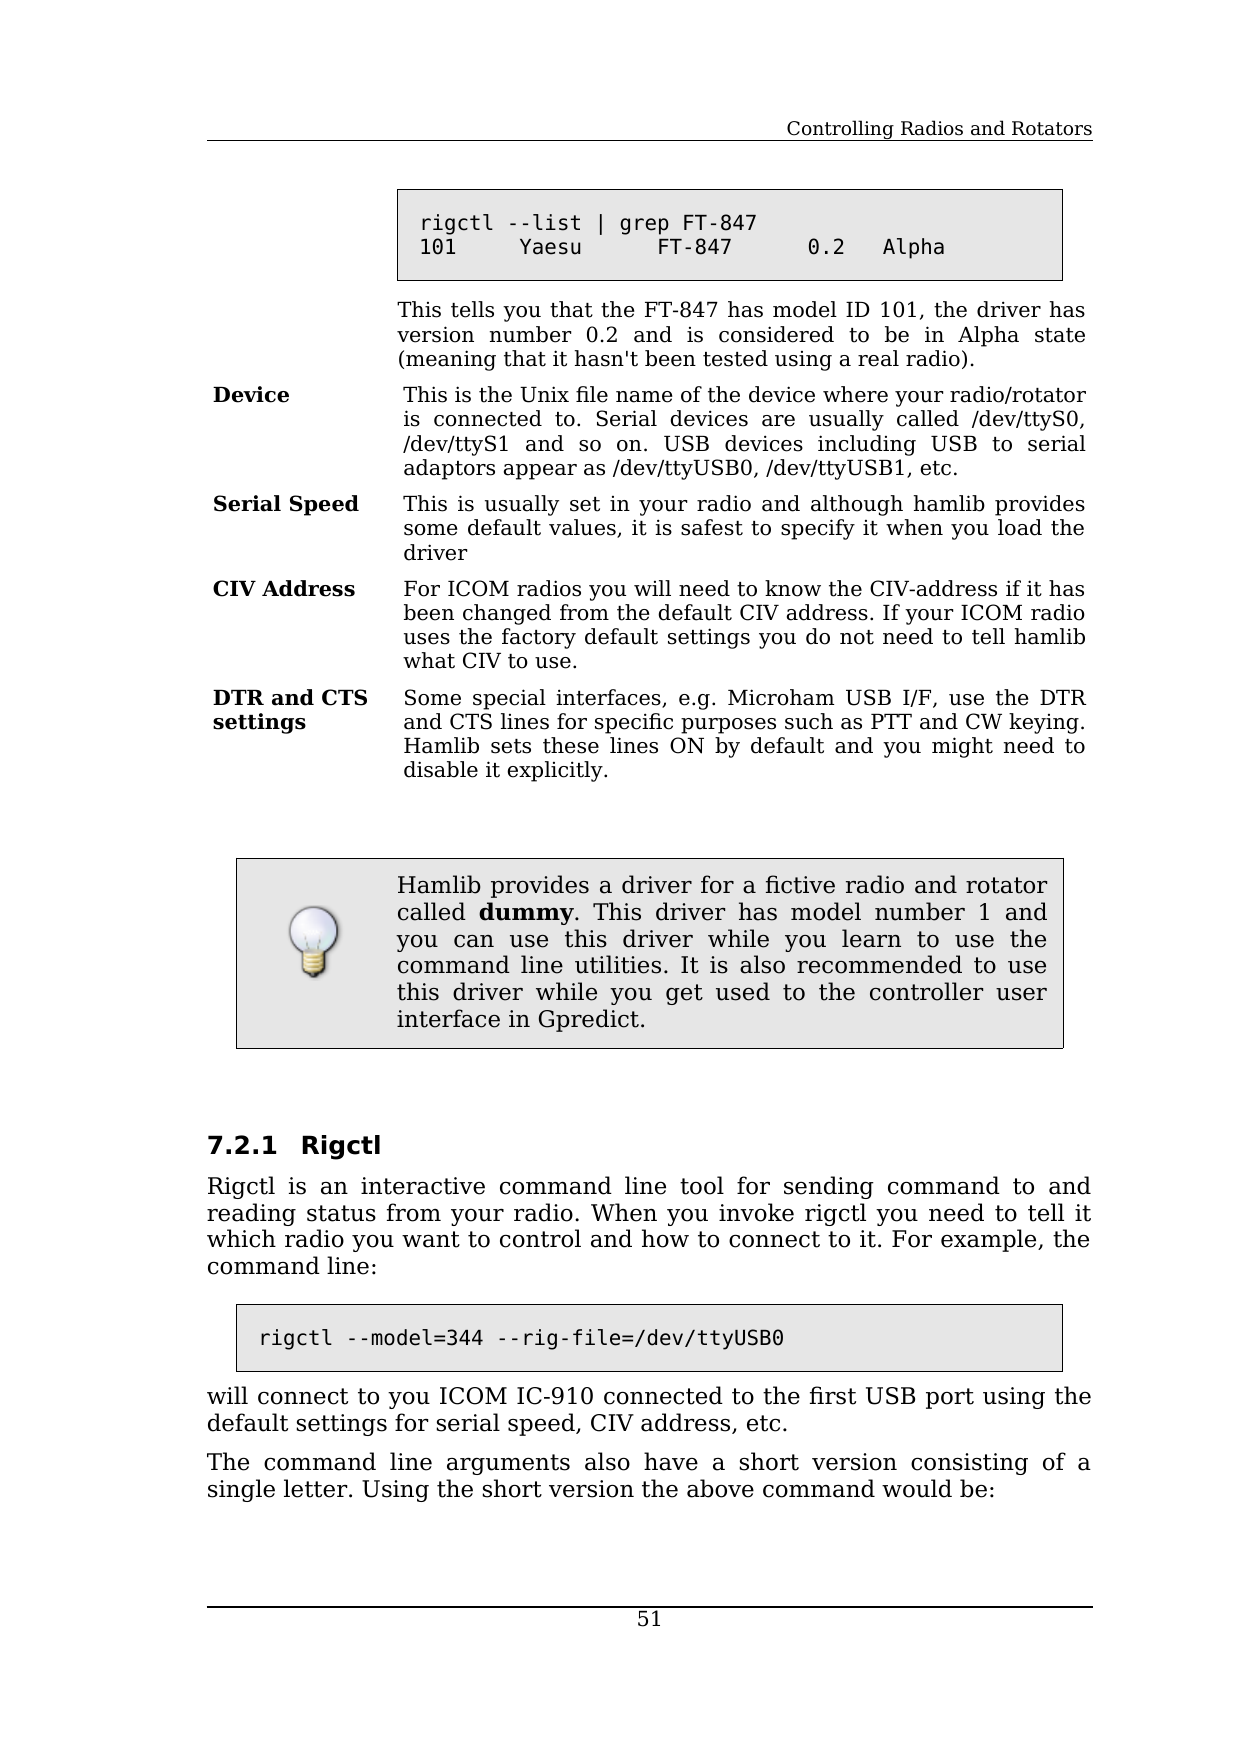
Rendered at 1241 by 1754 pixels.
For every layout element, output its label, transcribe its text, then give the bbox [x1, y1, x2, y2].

table_cell Serial Speed [207, 486, 397, 571]
table_cell Device [207, 377, 397, 486]
table_header [207, 177, 397, 377]
table_cell This is the Unix file name of the device where your radio/rotator is connected to. Serial devices are usually called /dev/ttyS0, /dev/ttyS1 and so on. USB devices including USB to serial adaptors appear as /dev/ttyUSB0, /dev/ttyUSB1, etc. [397, 377, 1093, 486]
table_header Hamlib provides a driver for a fictive radio and rotator called dummy. This driver has model number 1 and you can use this driver while you learn to use the command line utilities. It is also recommended to use this driver while you get used to the controller user interface in Gpredict. [394, 859, 1063, 1048]
text The command line arguments also have a short version consisting of a single letter. Using the short version the above command would be: [207, 1449, 1093, 1503]
subtitle Rigctl [207, 1132, 1093, 1161]
table_cell Some special interfaces, e.g. Microham USB I/F, use the DTR and CTS lines for specific purposes such as PTT and CW keying. Hamlib sets these lines ON by default and you might need to disable it explicitly. [397, 680, 1093, 789]
text Rigctl is an interactive command line tool for sending command to and reading status from your radio. When you invoke rigctl you need to tell it which radio you want to control and how to connect to it. For example, the command line: [207, 1173, 1093, 1280]
table_header rigctl --list | grep FT-847 101 Yaesu FT-847 0.2 Alpha This tells you that the FT-847 has model ID 101, the driver has version number 0.2 and is considered to be in Alpha state (meaning that it hasn't been tested using a real radio). [397, 177, 1093, 377]
table_header [237, 859, 394, 1048]
text will connect to you ICOM IC-910 connected to the first USB port using the default settings for serial speed, CIV address, etc. [207, 1383, 1093, 1437]
text rigctl --model=344 --rig-file=/dev/ttyUSB0 [237, 1305, 1062, 1371]
table_cell CIV Address [207, 571, 397, 680]
table_cell This is usually set in your radio and although hamlib provides some default values, it is safest to specify it when you load the driver [397, 486, 1093, 571]
table_cell For ICOM radios you will need to know the CIV-address if it has been changed from the default CIV address. If your ICOM radio uses the factory default settings you do not need to tell hamlib what CIV to use. [397, 571, 1093, 680]
table_cell DTR and CTS settings [207, 680, 397, 789]
picture [278, 905, 354, 981]
